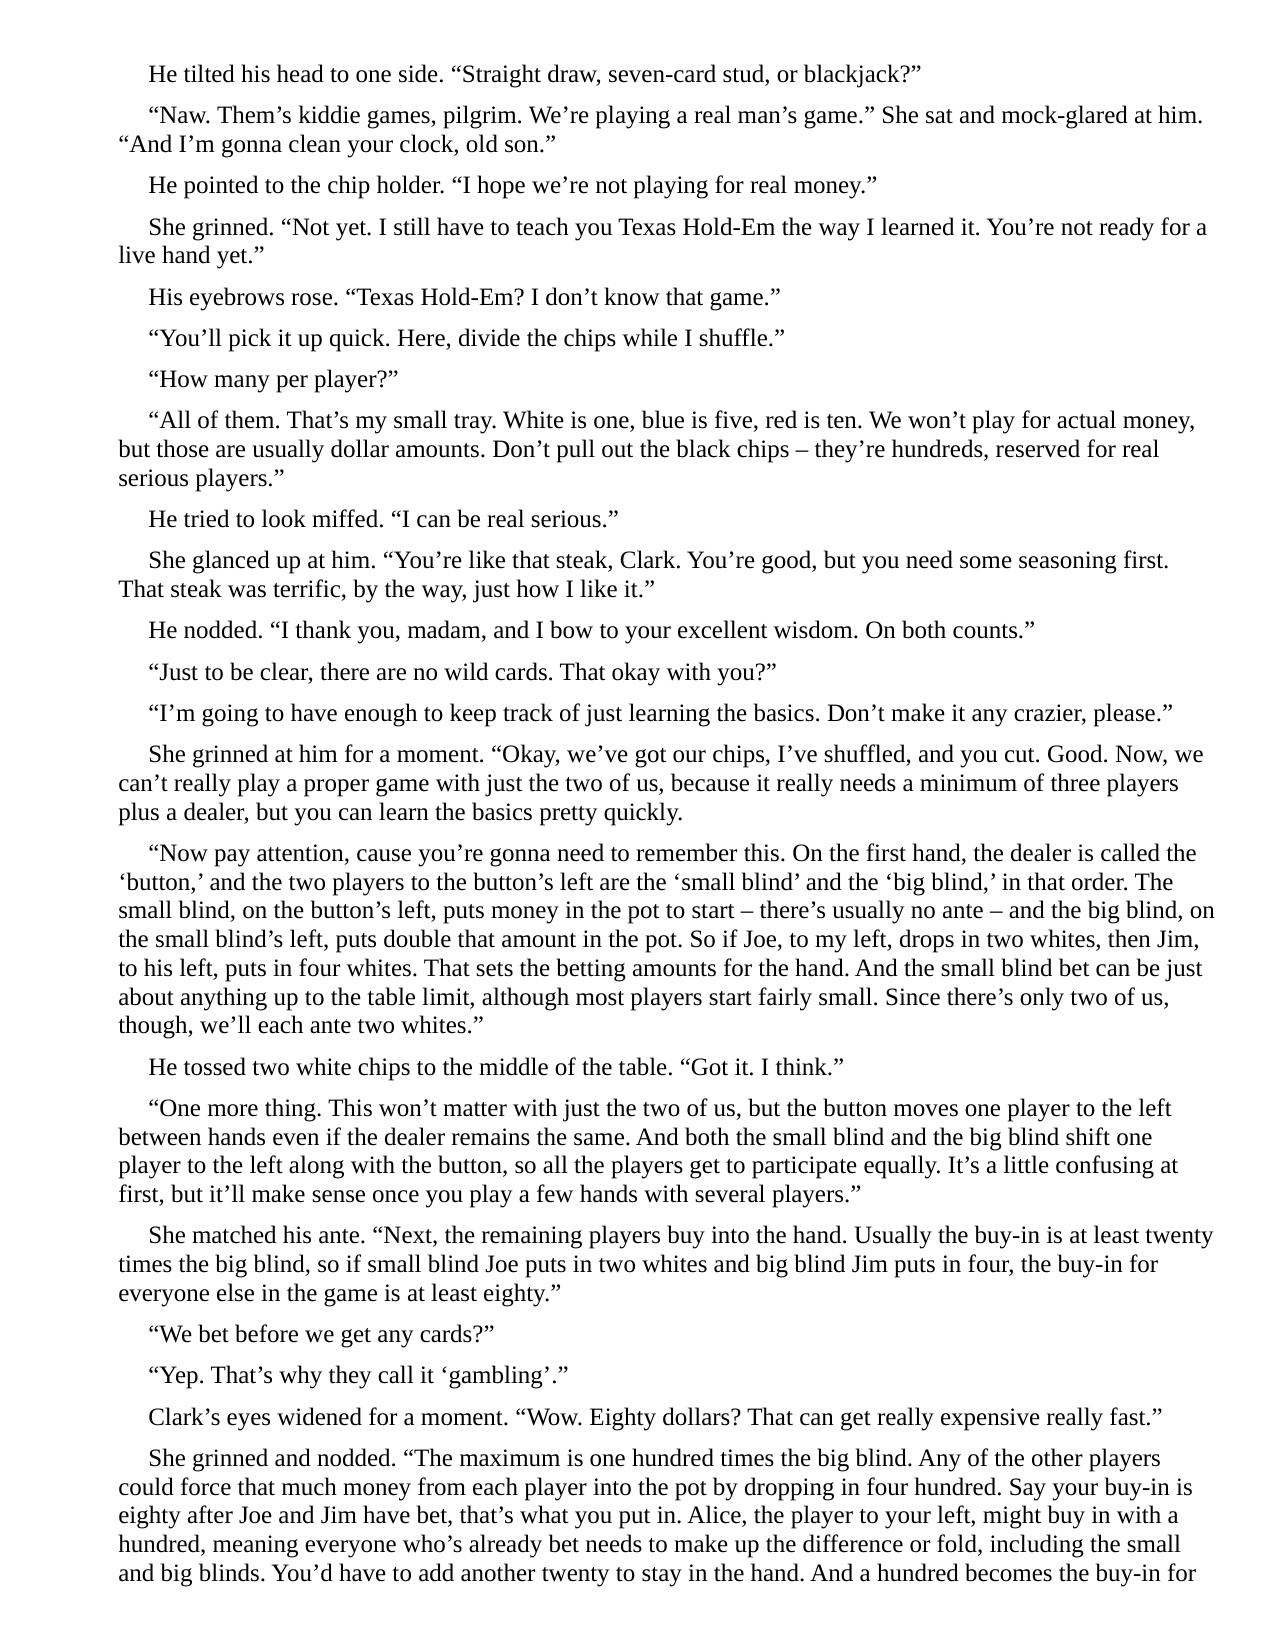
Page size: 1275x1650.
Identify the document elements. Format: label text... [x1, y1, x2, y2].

text She grinned. “Not yet. I still have to teach you Texas Hold-Em the way I learned it. You’re not ready for a live hand yet.” [118, 212, 1216, 269]
text “Just to be clear, there are no wild cards. That okay with you?” [118, 657, 1216, 685]
text “One more thing. This won’t matter with just the two of us, but the button moves one player to the left between hands even if the dealer remains the same. And both the small blind and the big blind shift one player to the left along with the button, so all the players get to participate equally. It’s a little confusing at first, but it’ll make sense once you play a few hands with several players.” [118, 1093, 1216, 1208]
text “We bet before we get any cards?” [118, 1319, 1216, 1348]
text His eyebrows rose. “Texas Hold-Em? I don’t know that game.” [118, 282, 1216, 310]
text He nodded. “I thank you, madam, and I bow to your excellent wisdom. On both counts.” [118, 615, 1216, 644]
text She glanced up at him. “You’re like that steak, Clark. You’re good, but you need some seasoning first. That steak was terrific, by the way, just how I like it.” [118, 545, 1216, 603]
text He tossed two white chips to the middle of the table. “Got it. I think.” [118, 1052, 1216, 1080]
text “I’m going to have enough to keep track of just learning the basics. Don’t make it any crazier, please.” [118, 698, 1216, 727]
text “All of them. That’s my small tray. White is one, blue is five, red is ten. We won’t play for actual money, but those are usually dollar amounts. Don’t pull out the black chips – they’re hundreds, reserved for real serious players.” [118, 405, 1216, 492]
text He tried to look miffed. “I can be real serious.” [118, 504, 1216, 533]
text “Naw. Them’s kiddie games, pilgrim. We’re playing a real man’s game.” She sat and mock-glared at him. “And I’m gonna clean your clock, old son.” [118, 100, 1216, 158]
text She grinned and nodded. “The maximum is one hundred times the big blind. Any of the other players could force that much money from each player into the pot by dropping in four hundred. Say your buy-in is eighty after Joe and Jim have bet, that’s what you put in. Alice, the player to your left, might buy in with a hundred, meaning everyone who’s already bet needs to make up the difference or fold, including the small and big blinds. You’d have to add another twenty to stay in the hand. And a hundred becomes the buy-in for [118, 1443, 1216, 1587]
text “Now pay attention, cause you’re gonna need to remember this. On the first hand, the dealer is called the ‘button,’ and the two players to the button’s left are the ‘small blind’ and the ‘big blind,’ in that order. The small blind, on the button’s left, puts money in the pot to start – there’s usually no ante – and the big blind, on the small blind’s left, puts double that amount in the pot. So if Joe, to my left, drops in two whites, then Jim, to his left, puts in four whites. That sets the betting amounts for the hand. And the small blind bet can be just about anything up to the table limit, although most players start fairly small. Since there’s only two of us, though, we’ll each ante two whites.” [118, 838, 1216, 1039]
text He pointed to the chip holder. “I hope we’re not playing for real money.” [118, 170, 1216, 199]
text “Yep. That’s why they call it ‘gambling’.” [118, 1360, 1216, 1389]
text Clark’s eyes widened for a moment. “Wow. Eighty dollars? That can get really expensive really fast.” [118, 1402, 1216, 1430]
text He tilted his head to one side. “Straight draw, seven-card stud, or blackjack?” [118, 59, 1216, 88]
text “You’ll pick it up quick. Here, divide the chips while I shuffle.” [118, 323, 1216, 352]
text She matched his ante. “Next, the remaining players buy into the hand. Usually the buy-in is at least twenty times the big blind, so if small blind Joe puts in two whites and big blind Jim puts in four, the buy-in for everyone else in the game is at least eighty.” [118, 1220, 1216, 1307]
text She grinned at him for a moment. “Okay, we’ve got our chips, I’ve shuffled, and you cut. Good. Now, we can’t really play a proper game with just the two of us, because it really needs a minimum of three players plus a dealer, but you can learn the basics pretty quickly. [118, 739, 1216, 825]
text “How many per player?” [118, 364, 1216, 393]
